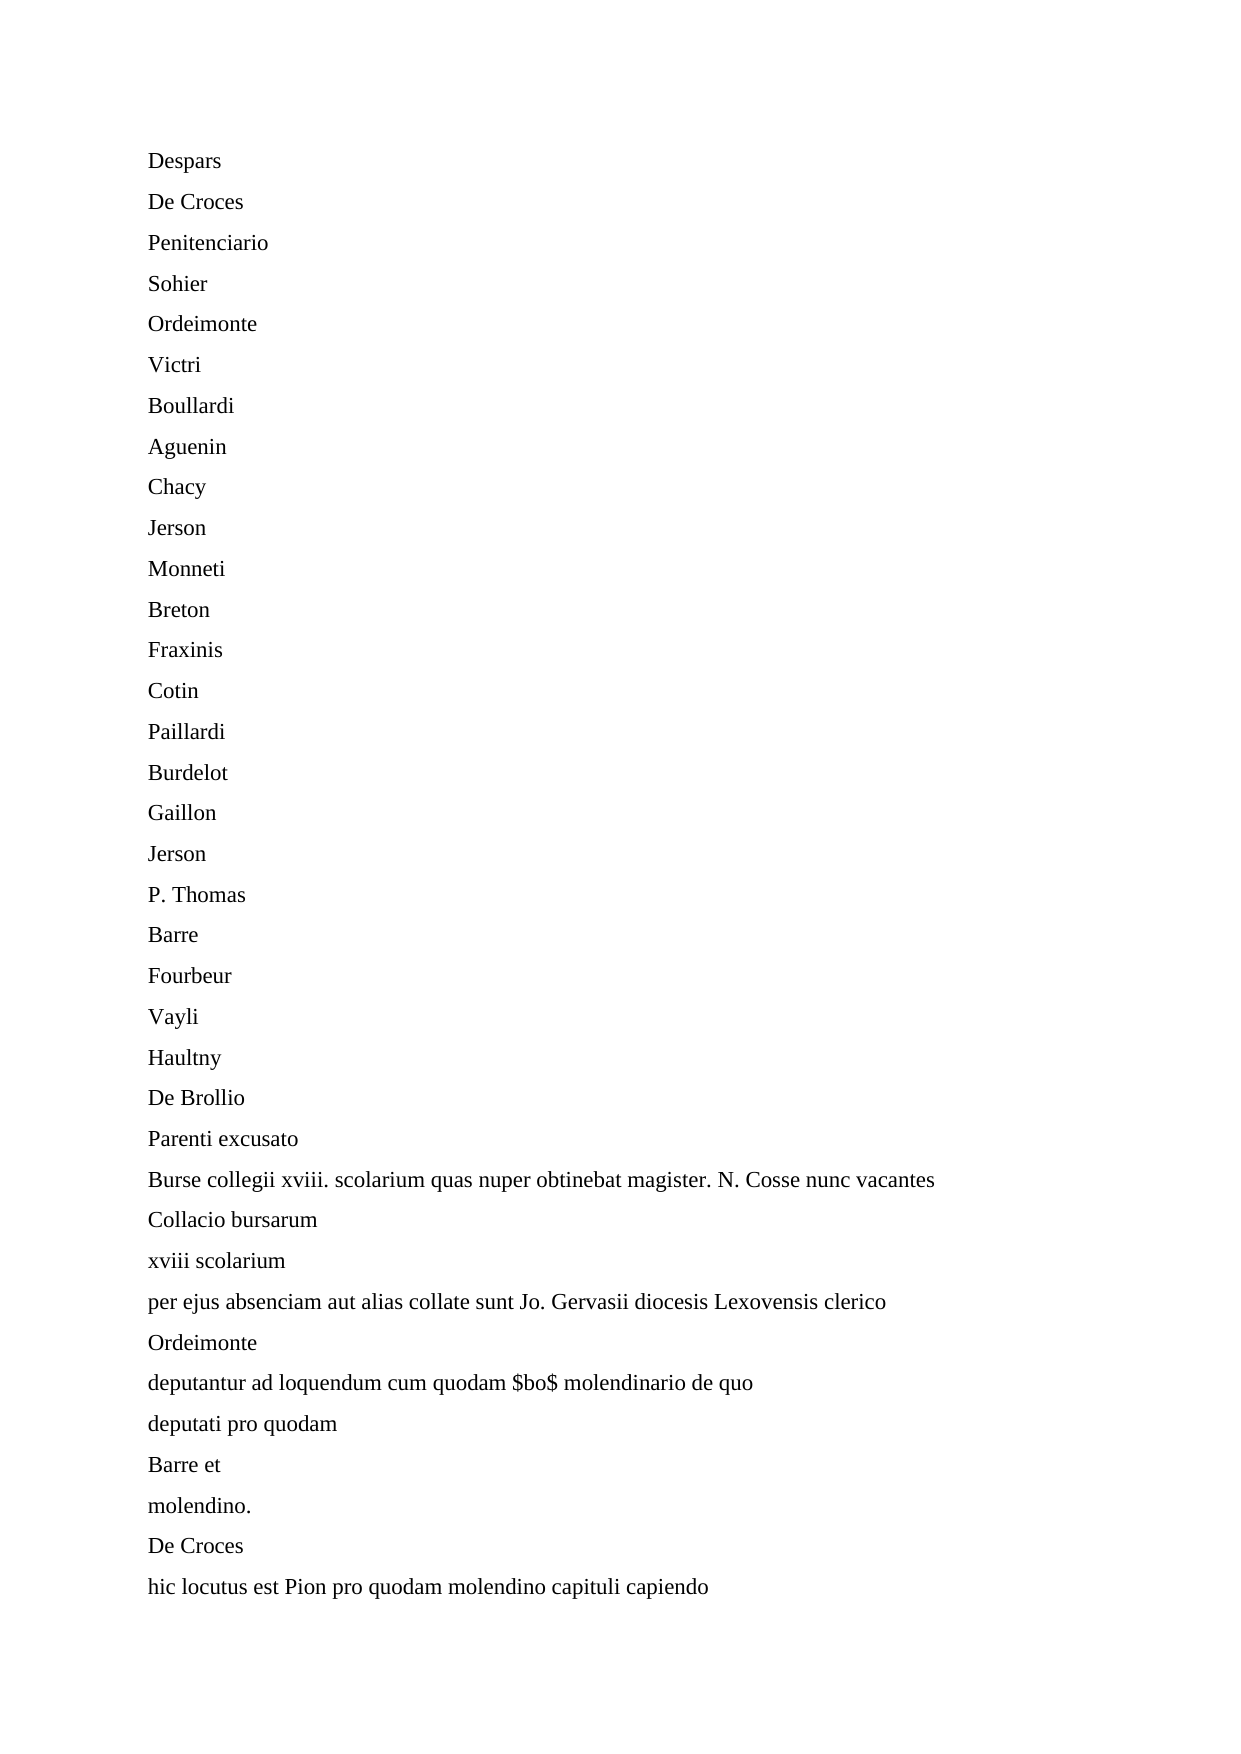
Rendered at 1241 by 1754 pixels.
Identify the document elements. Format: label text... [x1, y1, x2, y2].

text Jerson [148, 514, 1093, 541]
text xviii scolarium [148, 1247, 1093, 1274]
text Burdelot [148, 758, 1093, 785]
text deputati pro quodam [148, 1410, 1093, 1437]
text Monneti [148, 555, 1093, 581]
text deputantur ad loquendum cum quodam $bo$ molendinario de quo [148, 1369, 1093, 1396]
text Sohier [148, 270, 1093, 296]
text Cotin [148, 677, 1093, 703]
text Breton [148, 596, 1093, 622]
text Barre [148, 921, 1093, 948]
text Chacy [148, 473, 1093, 500]
text Haultny [148, 1044, 1093, 1070]
text De Croces [148, 188, 1093, 215]
text Ordeimonte [148, 311, 1093, 337]
text Ordeimonte [148, 1329, 1093, 1355]
text Aguenin [148, 433, 1093, 459]
text Collacio bursarum [148, 1207, 1093, 1233]
text per ejus absenciam aut alias collate sunt Jo. Gervasii diocesis Lexovensis clerico [148, 1288, 1093, 1314]
text De Brollio [148, 1084, 1093, 1111]
text Fourbeur [148, 962, 1093, 988]
text Vayli [148, 1003, 1093, 1029]
text Burse collegii xviii. scolarium quas nuper obtinebat magister. N. Cosse nunc vacantes [148, 1166, 1093, 1192]
text Parenti excusato [148, 1125, 1093, 1151]
text Despars [148, 148, 1093, 174]
text molendino. [148, 1492, 1093, 1518]
text Fraxinis [148, 636, 1093, 663]
text P. Thomas [148, 881, 1093, 907]
text Barre et [148, 1451, 1093, 1477]
text Paillardi [148, 718, 1093, 744]
text Boullardi [148, 392, 1093, 418]
text De Croces [148, 1532, 1093, 1559]
text Penitenciario [148, 229, 1093, 255]
text Gaillon [148, 799, 1093, 826]
text Victri [148, 351, 1093, 378]
text hic locutus est Pion pro quodam molendino capituli capiendo [148, 1573, 1093, 1599]
text Jerson [148, 840, 1093, 866]
